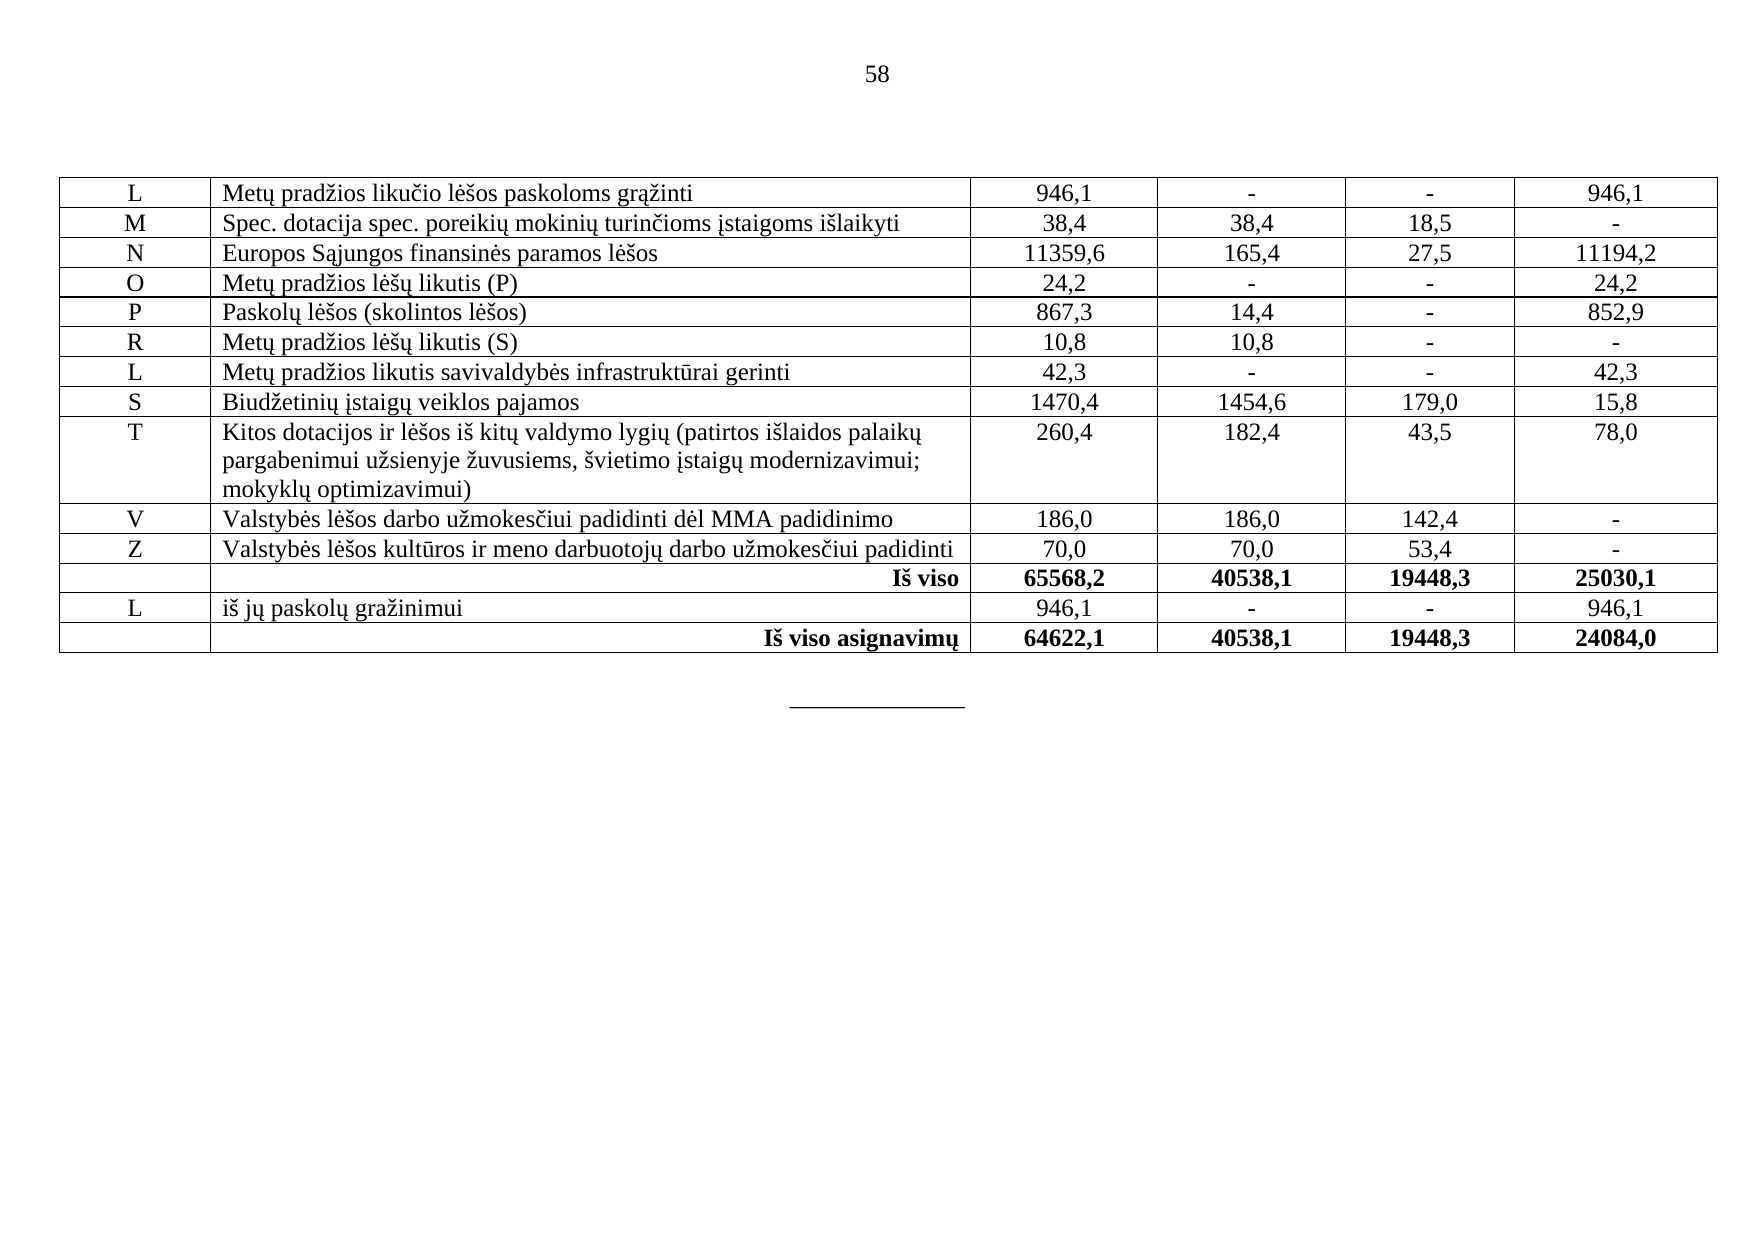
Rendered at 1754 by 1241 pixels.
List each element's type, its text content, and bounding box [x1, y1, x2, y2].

table_cell 70,0 [1158, 534, 1345, 562]
table_cell 65568,2 [971, 564, 1157, 592]
table_cell 25030,1 [1515, 564, 1717, 592]
table_cell 186,0 [1158, 504, 1345, 533]
table_cell Valstybės lėšos darbo užmokesčiui padidinti dėl MMA padidinimo [211, 504, 970, 533]
table_cell 946,1 [1515, 178, 1717, 207]
table_cell 11359,6 [971, 238, 1157, 267]
table_cell Europos Sąjungos finansinės paramos lėšos [211, 238, 970, 267]
table_cell 24084,0 [1515, 623, 1717, 652]
table_cell - [1346, 327, 1514, 356]
table_cell Metų pradžios lėšų likutis (S) [211, 327, 970, 356]
table_cell iš jų paskolų gražinimui [211, 593, 970, 622]
table_cell 946,1 [1515, 593, 1717, 622]
table_cell L [60, 357, 210, 386]
table_cell 165,4 [1158, 238, 1345, 267]
table_cell 260,4 [971, 417, 1157, 503]
table_cell - [1158, 593, 1345, 622]
table_cell - [1515, 504, 1717, 533]
table_cell - [1346, 357, 1514, 386]
table_cell 70,0 [971, 534, 1157, 562]
table_cell 867,3 [971, 298, 1157, 326]
table_cell P [60, 298, 210, 326]
table_cell 53,4 [1346, 534, 1514, 562]
table_cell 11194,2 [1515, 238, 1717, 267]
table_cell 38,4 [1158, 208, 1345, 237]
table_cell L [60, 593, 210, 622]
table_cell Iš viso [211, 564, 970, 592]
table_cell - [1346, 298, 1514, 326]
table_cell 42,3 [971, 357, 1157, 386]
table_cell [60, 623, 210, 652]
table_cell Kitos dotacijos ir lėšos iš kitų valdymo lygių (patirtos išlaidos palaikų pargabenimui užsienyje žuvusiems, švietimo įstaigų modernizavimui; mokyklų optimizavimui) [211, 417, 970, 503]
table_cell Biudžetinių įstaigų veiklos pajamos [211, 387, 970, 416]
table_cell 10,8 [1158, 327, 1345, 356]
table_cell 43,5 [1346, 417, 1514, 503]
table_cell R [60, 327, 210, 356]
table_cell 19448,3 [1346, 623, 1514, 652]
table_cell 852,9 [1515, 298, 1717, 326]
table_cell - [1515, 208, 1717, 237]
table_cell - [1158, 178, 1345, 207]
table_cell - [1346, 593, 1514, 622]
table_cell 64622,1 [971, 623, 1157, 652]
table_cell 14,4 [1158, 298, 1345, 326]
table_cell 40538,1 [1158, 623, 1345, 652]
table_cell Paskolų lėšos (skolintos lėšos) [211, 298, 970, 326]
table_cell T [60, 417, 210, 503]
table_cell V [60, 504, 210, 533]
table_cell 182,4 [1158, 417, 1345, 503]
table_cell 42,3 [1515, 357, 1717, 386]
table_cell Metų pradžios likučio lėšos paskoloms grąžinti [211, 178, 970, 207]
table_cell 946,1 [971, 178, 1157, 207]
table_cell O [60, 268, 210, 296]
table_cell 186,0 [971, 504, 1157, 533]
table_cell Valstybės lėšos kultūros ir meno darbuotojų darbo užmokesčiui padidinti [211, 534, 970, 562]
text ______________ [59, 682, 1695, 710]
table_cell Spec. dotacija spec. poreikių mokinių turinčioms įstaigoms išlaikyti [211, 208, 970, 237]
table_cell 27,5 [1346, 238, 1514, 267]
table_cell - [1515, 327, 1717, 356]
table_cell 1470,4 [971, 387, 1157, 416]
table_cell 142,4 [1346, 504, 1514, 533]
table_cell M [60, 208, 210, 237]
table_cell [60, 564, 210, 592]
table_cell - [1346, 178, 1514, 207]
table_cell - [1158, 268, 1345, 296]
table_cell 10,8 [971, 327, 1157, 356]
table_cell N [60, 238, 210, 267]
table_cell - [1515, 534, 1717, 562]
table_cell 1454,6 [1158, 387, 1345, 416]
table_cell L [60, 178, 210, 207]
table_cell 15,8 [1515, 387, 1717, 416]
table_cell 24,2 [1515, 268, 1717, 296]
table_cell S [60, 387, 210, 416]
table_cell 18,5 [1346, 208, 1514, 237]
table_cell - [1346, 268, 1514, 296]
table_cell 179,0 [1346, 387, 1514, 416]
table_cell Iš viso asignavimų [211, 623, 970, 652]
table_cell 78,0 [1515, 417, 1717, 503]
table_cell 38,4 [971, 208, 1157, 237]
table_cell - [1158, 357, 1345, 386]
table_cell Z [60, 534, 210, 562]
table_cell Metų pradžios lėšų likutis (P) [211, 268, 970, 296]
table_cell 24,2 [971, 268, 1157, 296]
table_cell 19448,3 [1346, 564, 1514, 592]
table_cell 946,1 [971, 593, 1157, 622]
table_cell Metų pradžios likutis savivaldybės infrastruktūrai gerinti [211, 357, 970, 386]
table_cell 40538,1 [1158, 564, 1345, 592]
